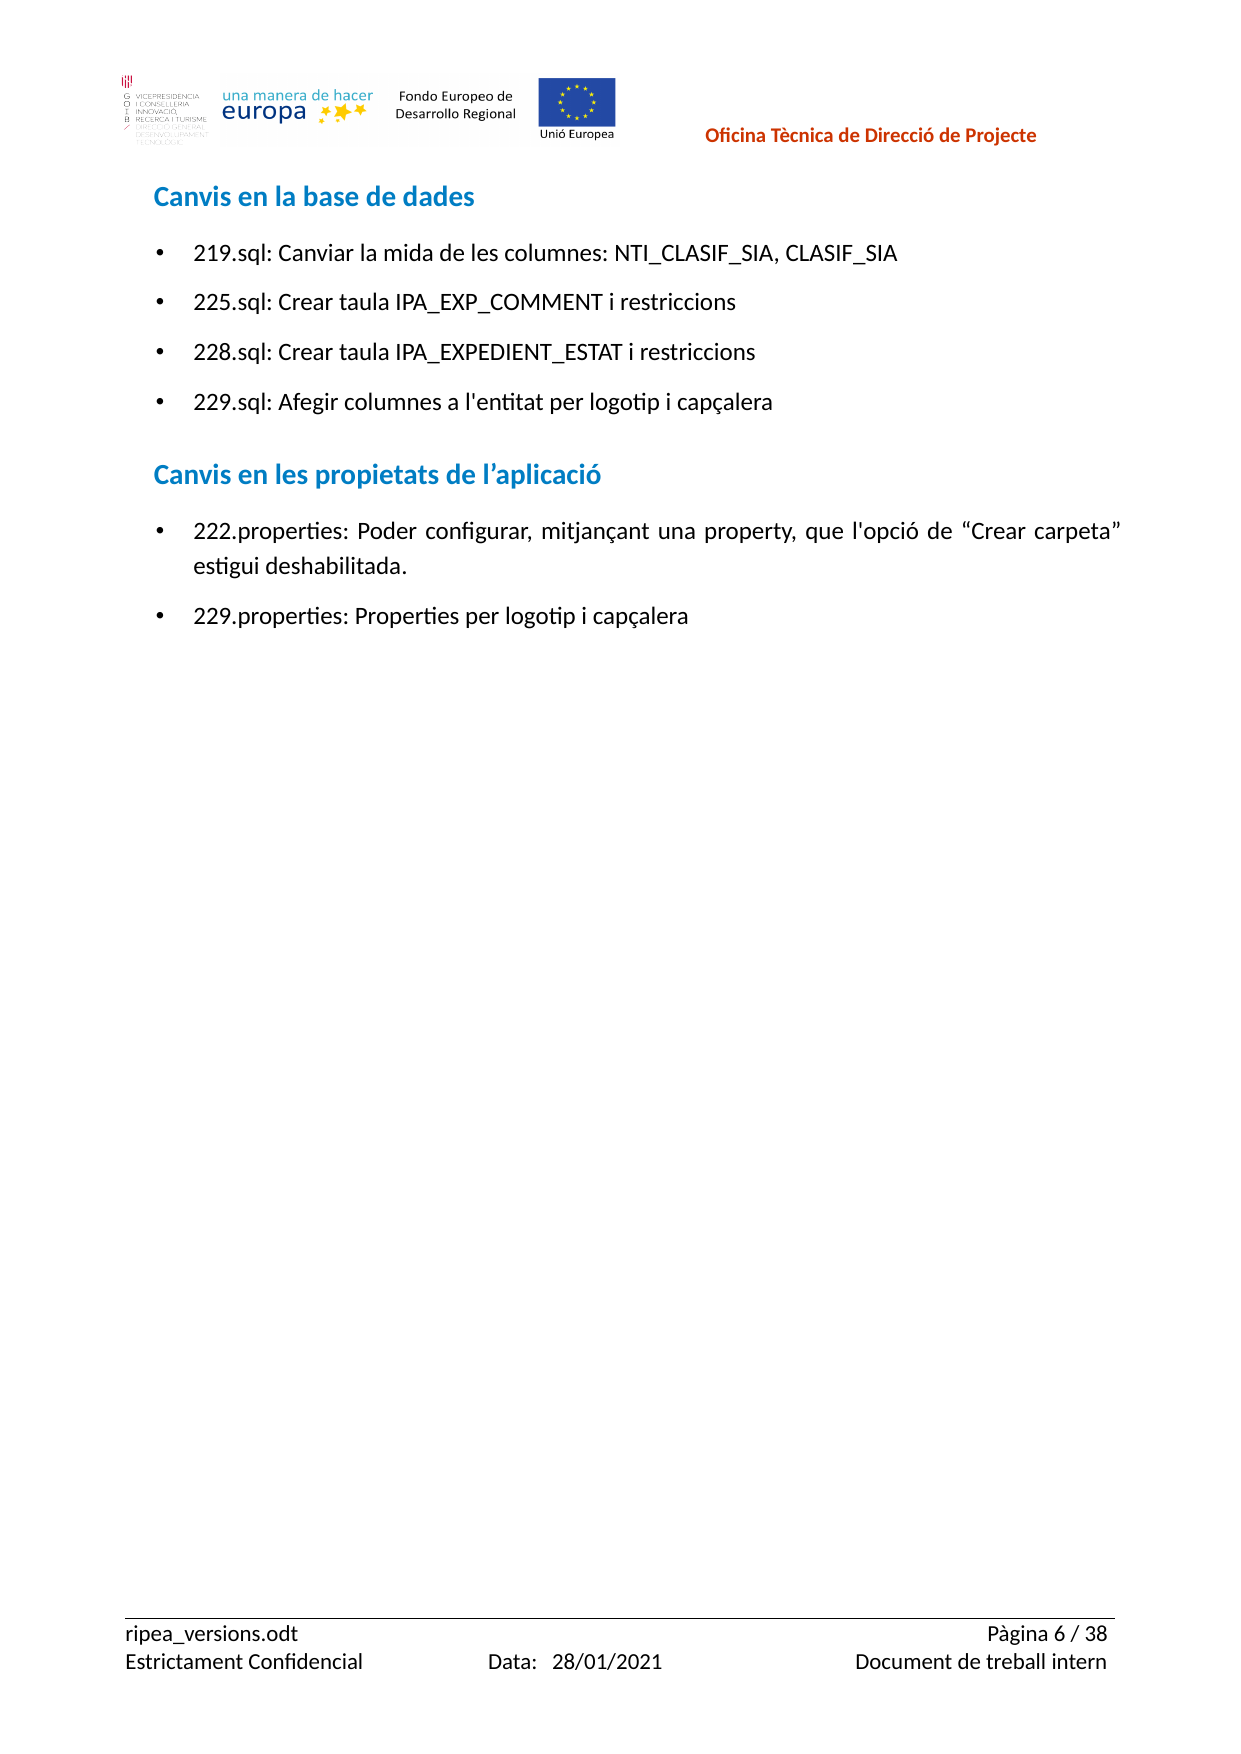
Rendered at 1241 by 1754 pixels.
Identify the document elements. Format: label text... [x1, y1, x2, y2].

list 225.sql: Crear taula IPA_EXP_COMMENT i restriccions [156, 287, 1122, 317]
list 229.sql: Afegir columnes a l'entitat per logotip i capçalera [156, 386, 1122, 416]
list 222.properties: Poder configurar, mitjançant una property, que l'opció de “Crear carpeta” estigui deshabilitada. [156, 515, 1122, 581]
list 228.sql: Crear taula IPA_EXPEDIENT_ESTAT i restriccions [156, 336, 1122, 367]
list 219.sql: Canviar la mida de les columnes: NTI_CLASIF_SIA, CLASIF_SIA [156, 237, 1122, 267]
subtitle Canvis en la base de dades [153, 178, 1122, 213]
subtitle Canvis en les propietats de l’aplicació [153, 456, 1122, 492]
list 229.properties: Properties per logotip i capçalera [156, 600, 1122, 630]
picture [219, 73, 621, 147]
picture [118, 73, 213, 147]
